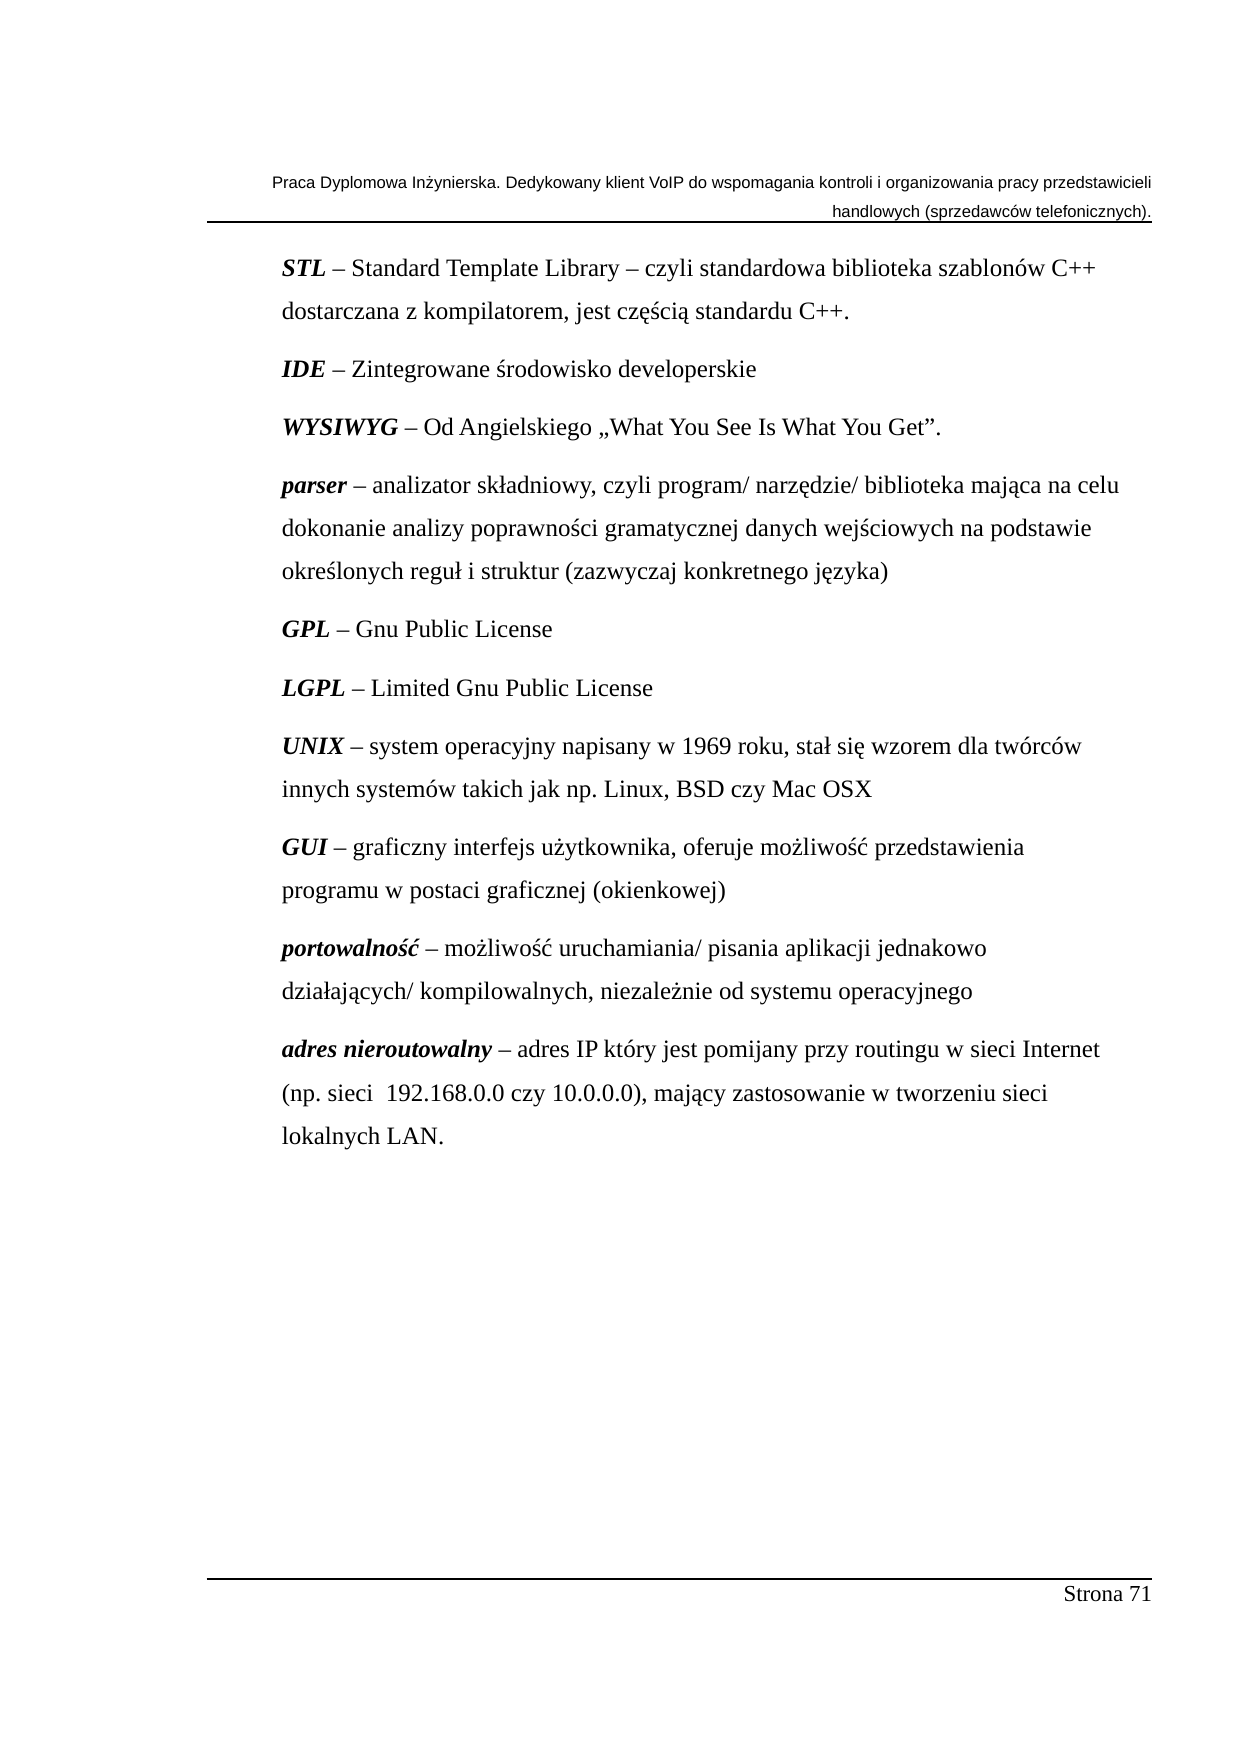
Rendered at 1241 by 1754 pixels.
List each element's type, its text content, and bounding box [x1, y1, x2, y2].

text portowalność – możliwość uruchamiania/ pisania aplikacji jednakowo działających/ kompilowalnych, niezależnie od systemu operacyjnego [282, 933, 1122, 1005]
text LGPL – Limited Gnu Public License [282, 673, 1122, 701]
text IDE – Zintegrowane środowisko developerskie [282, 354, 1122, 383]
text STL – Standard Template Library – czyli standardowa biblioteka szablonów C++ dostarczana z kompilatorem, jest częścią standardu C++. [282, 253, 1122, 324]
text GUI – graficzny interfejs użytkownika, oferuje możliwość przedstawienia programu w postaci graficznej (okienkowej) [282, 832, 1122, 904]
text WYSIWYG – Od Angielskiego „What You See Is What You Get”. [282, 412, 1122, 441]
text parser – analizator składniowy, czyli program/ narzędzie/ biblioteka mająca na celu dokonanie analizy poprawności gramatycznej danych wejściowych na podstawie określonych reguł i struktur (zazwyczaj konkretnego języka) [282, 470, 1122, 585]
text GPL – Gnu Public License [282, 614, 1122, 643]
text adres nieroutowalny – adres IP który jest pomijany przy routingu w sieci Internet (np. sieci 192.168.0.0 czy 10.0.0.0), mający zastosowanie w tworzeniu sieci lokalnych LAN. [282, 1034, 1122, 1149]
text UNIX – system operacyjny napisany w 1969 roku, stał się wzorem dla twórców innych systemów takich jak np. Linux, BSD czy Mac OSX [282, 731, 1122, 803]
